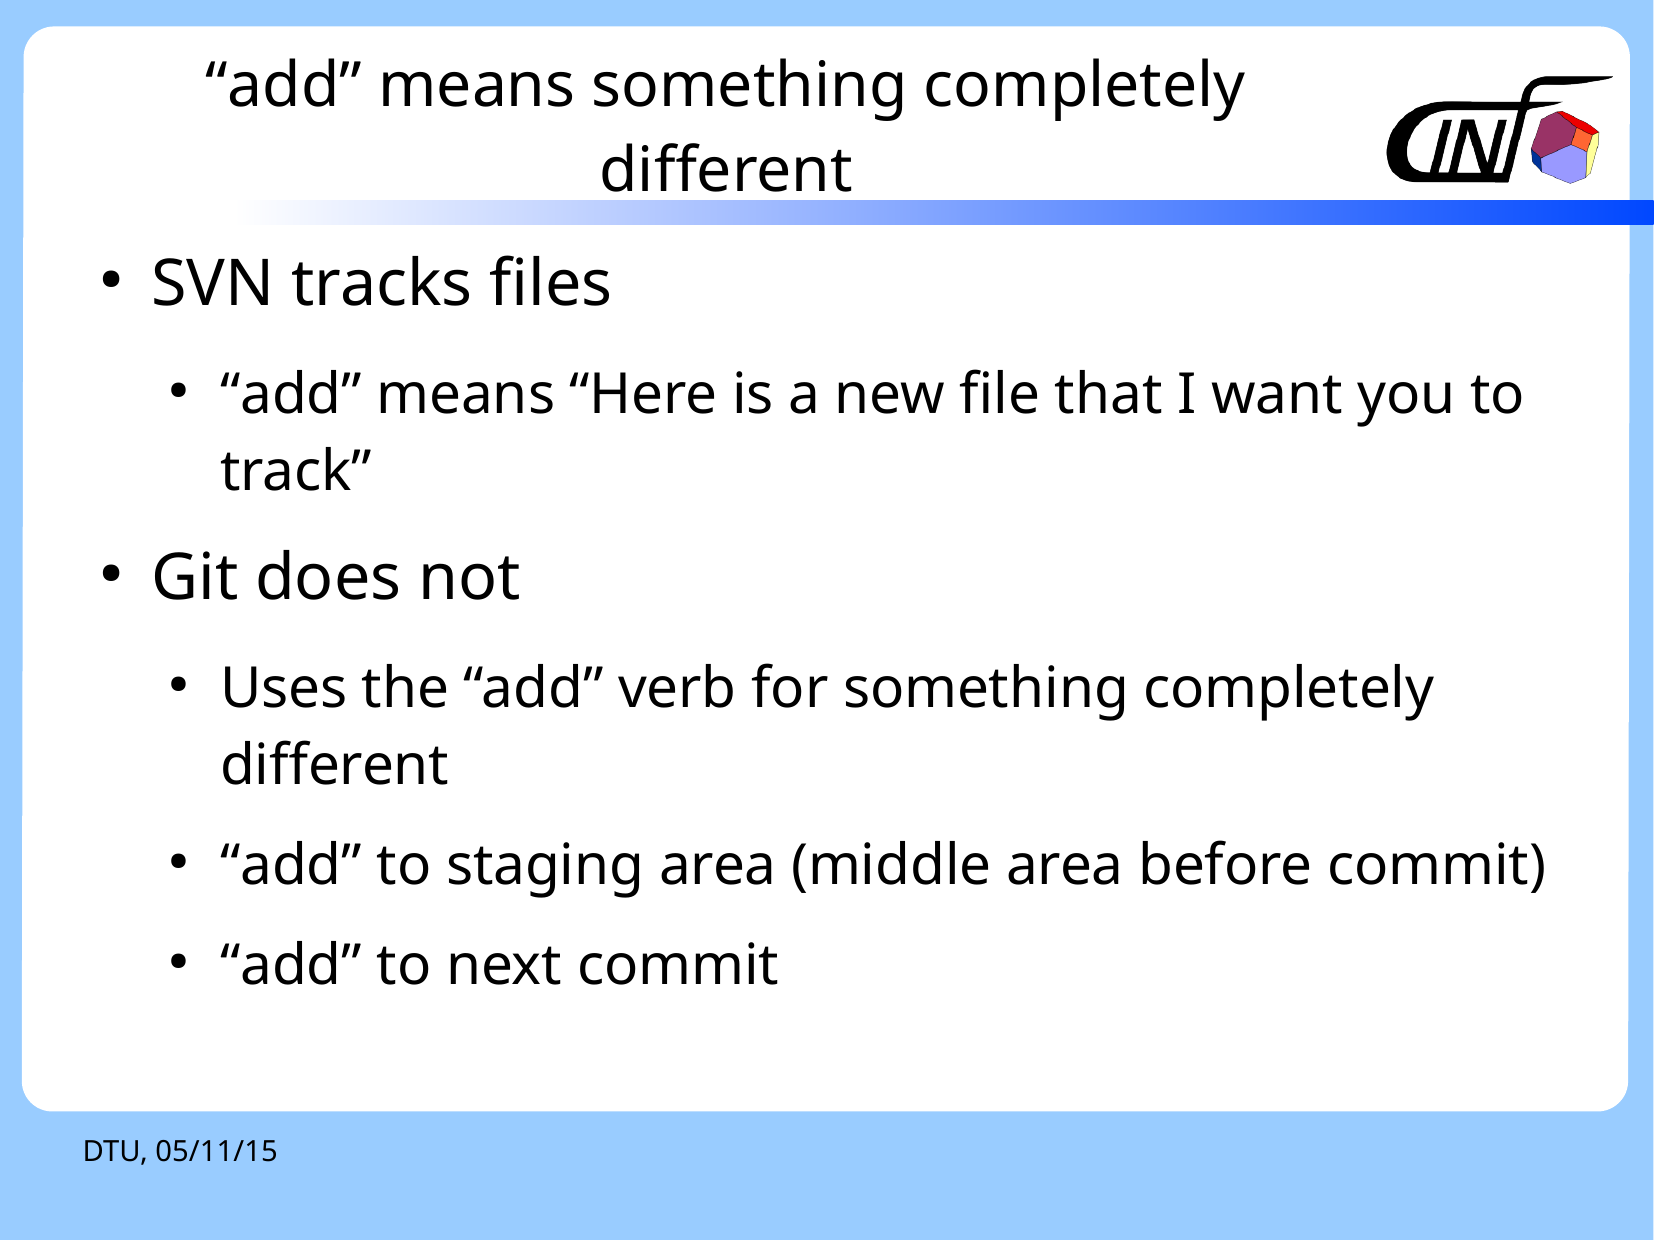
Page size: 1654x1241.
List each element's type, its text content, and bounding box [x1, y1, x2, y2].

title “add” means something completely different [82, 49, 1371, 201]
list SVN tracks files “add” means “Here is a new file that I want you to track” Git does not Uses the “add” verb for something completely different “add” to staging area (middle area before commit) “add” to next commit [82, 236, 1571, 1055]
picture [1386, 76, 1613, 184]
